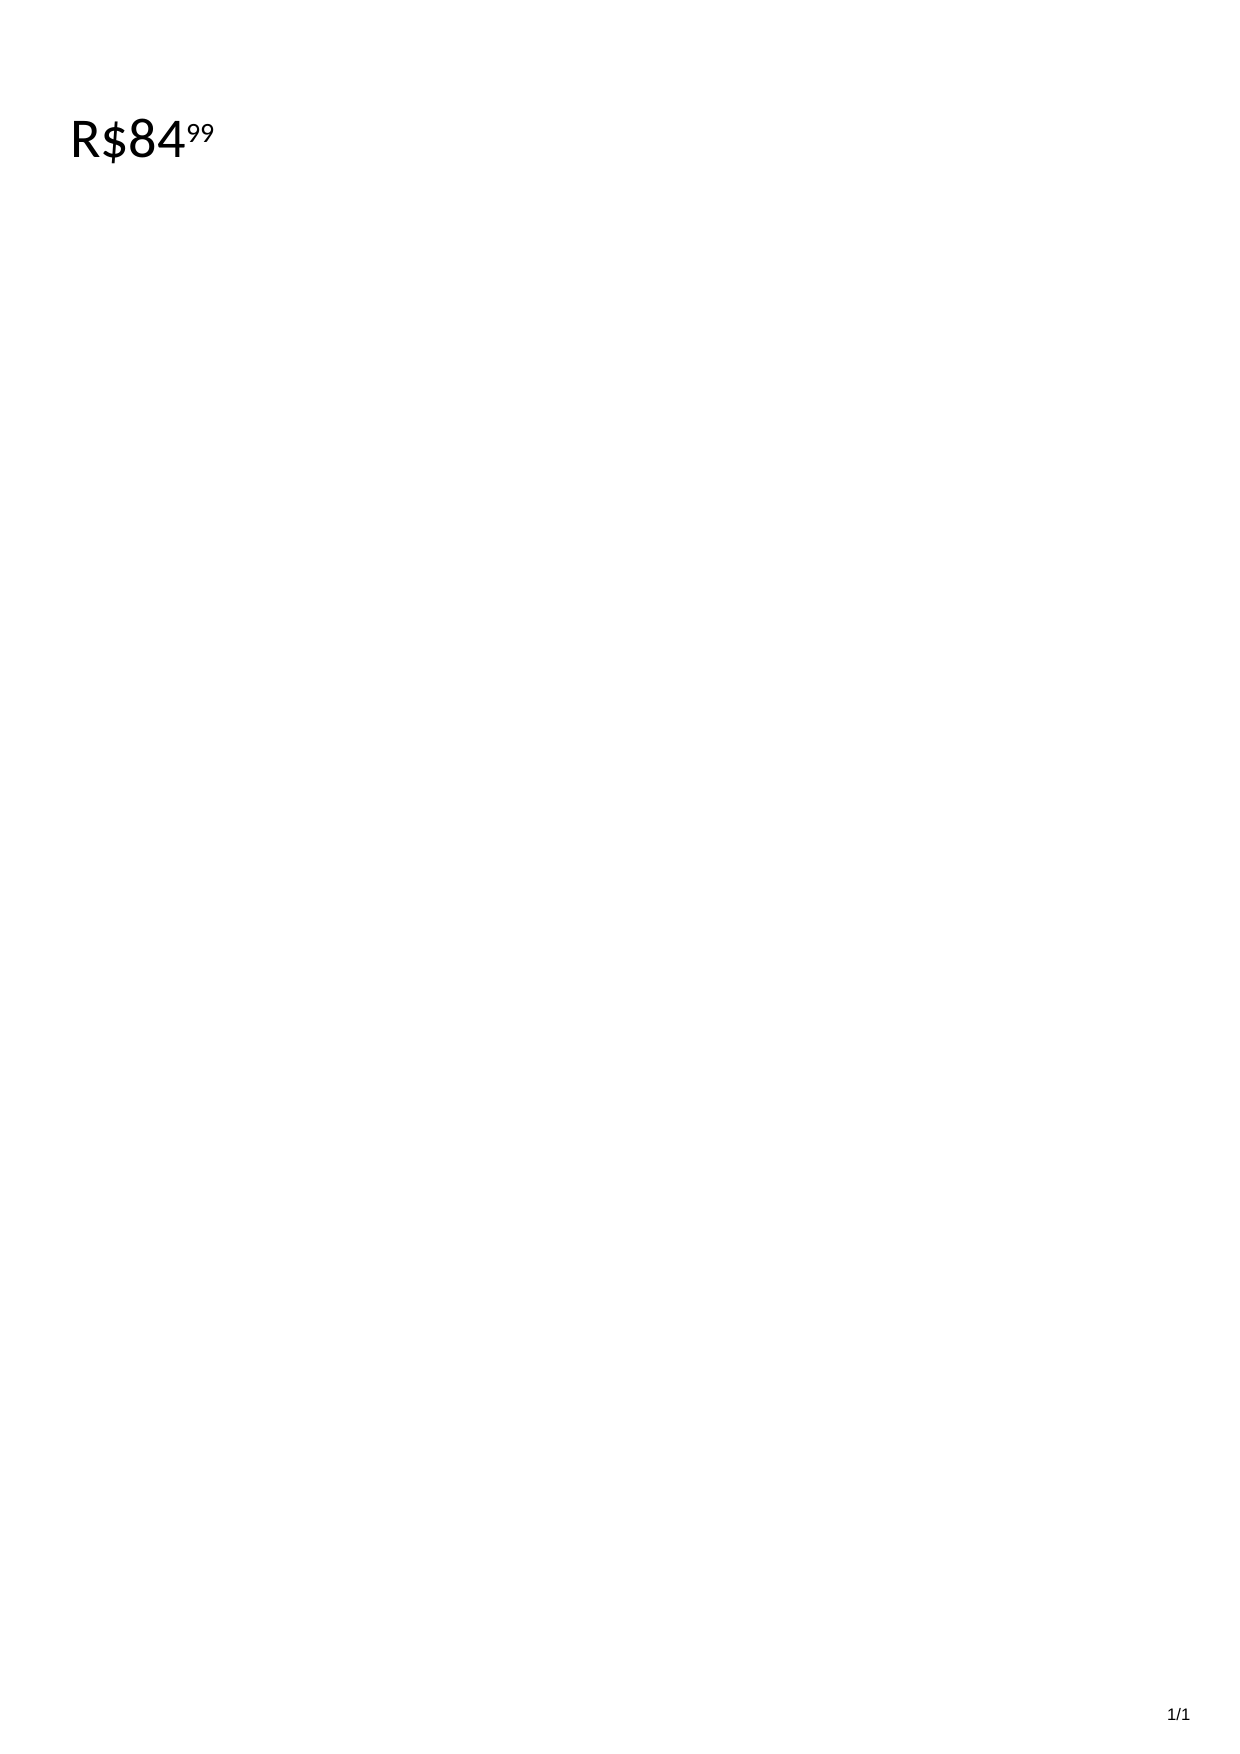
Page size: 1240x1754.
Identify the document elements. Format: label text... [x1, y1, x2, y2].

subtitle R$8499 [70, 103, 1188, 172]
